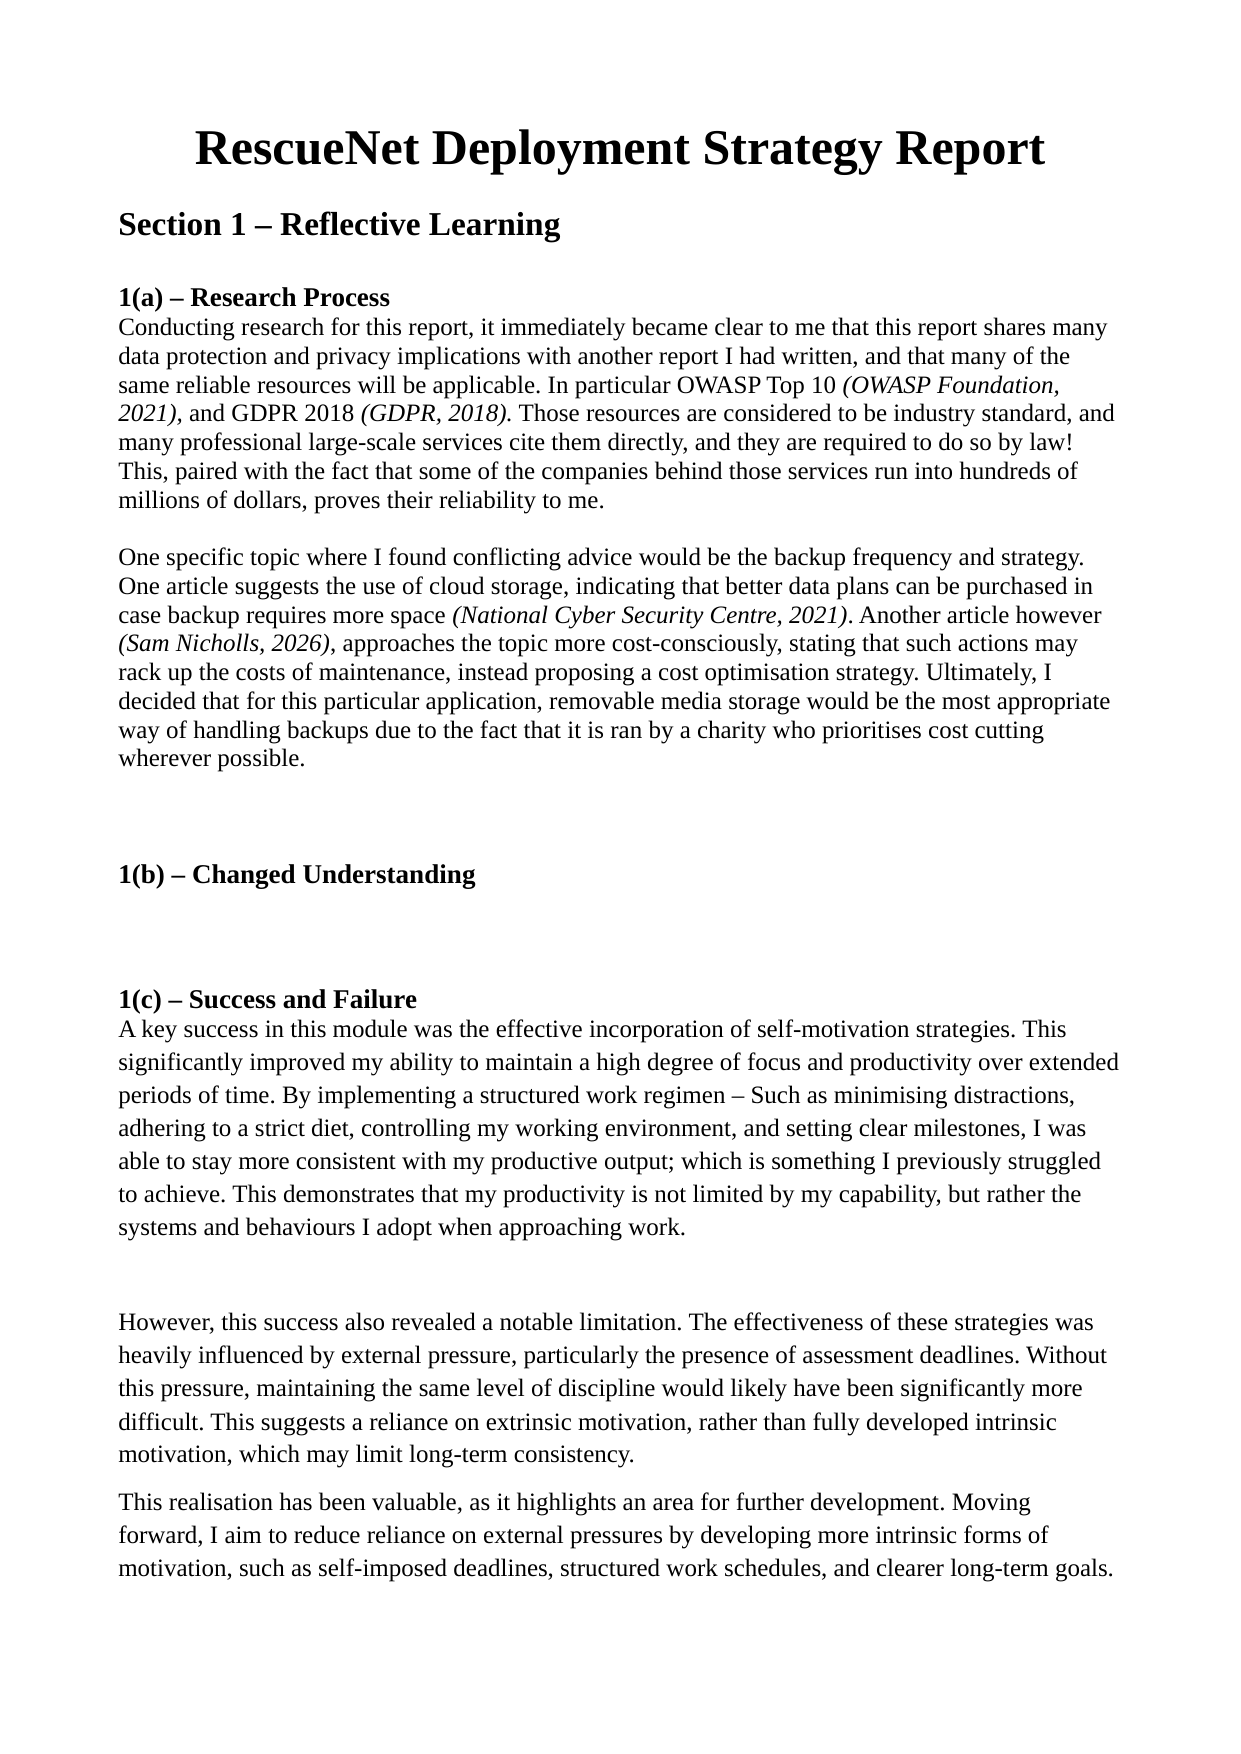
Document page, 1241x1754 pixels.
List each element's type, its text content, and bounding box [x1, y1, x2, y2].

text A key success in this module was the effective incorporation of self-motivation strategies. This significantly improved my ability to maintain a high degree of focus and productivity over extended periods of time. By implementing a structured work regimen – Such as minimising distractions, adhering to a strict diet, controlling my working environment, and setting clear milestones, I was able to stay more consistent with my productive output; which is something I previously struggled to achieve. This demonstrates that my productivity is not limited by my capability, but rather the systems and behaviours I adopt when approaching work. [118, 1014, 1122, 1241]
text 1(c) – Success and Failure [118, 983, 1122, 1014]
text Section 1 – Reflective Learning [118, 204, 1122, 243]
text However, this success also revealed a notable limitation. The effectiveness of these strategies was heavily influenced by external pressure, particularly the presence of assessment deadlines. Without this pressure, maintaining the same level of discipline would likely have been significantly more difficult. This suggests a reliance on extrinsic motivation, rather than fully developed intrinsic motivation, which may limit long-term consistency. [118, 1307, 1122, 1468]
text This, paired with the fact that some of the companies behind those services run into hundreds of millions of dollars, proves their reliability to me. [118, 456, 1122, 513]
text 1(a) – Research Process [118, 281, 1122, 312]
text Conducting research for this report, it immediately became clear to me that this report shares many data protection and privacy implications with another report I had written, and that many of the same reliable resources will be applicable. In particular OWASP Top 10 (OWASP Foundation, 2021), and GDPR 2018 (GDPR, 2018). Those resources are considered to be industry standard, and many professional large-scale services cite them directly, and they are required to do so by law! [118, 312, 1122, 456]
text This realisation has been valuable, as it highlights an area for further development. Moving forward, I aim to reduce reliance on external pressures by developing more intrinsic forms of motivation, such as self-imposed deadlines, structured work schedules, and clearer long-term goals. [118, 1487, 1122, 1582]
text One specific topic where I found conflicting advice would be the backup frequency and strategy. One article suggests the use of cloud storage, indicating that better data plans can be purchased in case backup requires more space (National Cyber Security Centre, 2021). Another article however (Sam Nicholls, 2026), approaches the topic more cost-consciously, stating that such actions may rack up the costs of maintenance, instead proposing a cost optimisation strategy. Ultimately, I decided that for this particular application, removable media storage would be the most appropriate way of handling backups due to the fact that it is ran by a charity who prioritises cost cutting wherever possible. [118, 542, 1122, 772]
text 1(b) – Changed Understanding [118, 858, 1122, 889]
text RescueNet Deployment Strategy Report [118, 118, 1122, 176]
